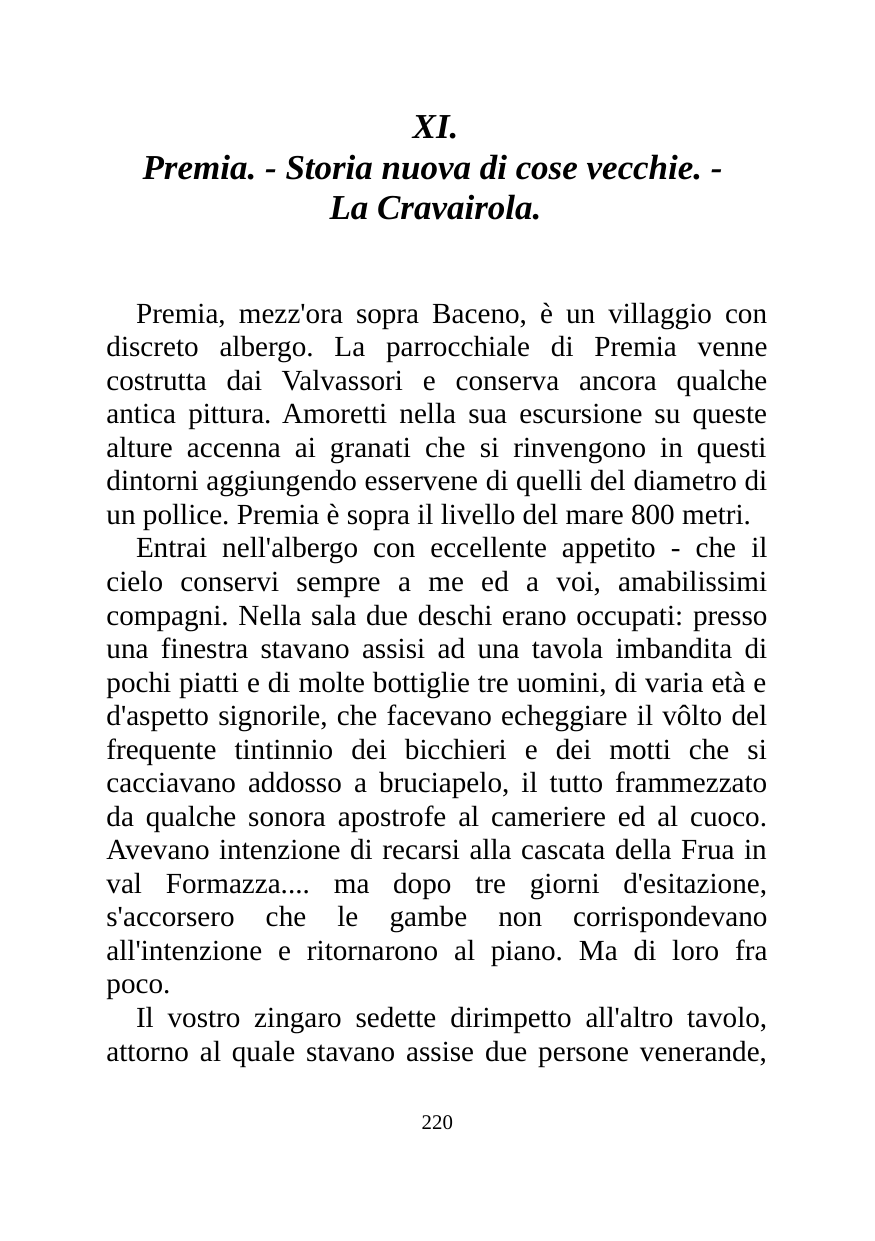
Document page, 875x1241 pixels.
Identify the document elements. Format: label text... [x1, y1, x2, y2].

text Entrai nell'albergo con eccellente appetito - che il cielo conservi sempre a me ed a voi, amabilissimi compagni. Nella sala due deschi erano occupati: presso una finestra stavano assisi ad una tavola imbandita di pochi piatti e di molte bottiglie tre uomini, di varia età e d'aspetto signorile, che facevano echeggiare il vôlto del frequente tintinnio dei bicchieri e dei motti che si cacciavano addosso a bruciapelo, il tutto frammezzato da qualche sonora apostrofe al cameriere ed al cuoco. Avevano intenzione di recarsi alla cascata della Frua in val Formazza.... ma dopo tre giorni d'esitazione, s'accorsero che le gambe non corrispondevano all'intenzione e ritornarono al piano. Ma di loro fra poco. [106, 531, 768, 1000]
text Premia, mezz'ora sopra Baceno, è un villaggio con discreto albergo. La parrocchiale di Premia venne costrutta dai Valvassori e conserva ancora qualche antica pittura. Amoretti nella sua escursione su queste alture accenna ai granati che si rinvengono in questi dintorni aggiungendo esservene di quelli del diametro di un pollice. Premia è sopra il livello del mare 800 metri. [106, 296, 768, 531]
text Il vostro zingaro sedette dirimpetto all'altro tavolo, attorno al quale stavano assise due persone venerande, [106, 1000, 768, 1067]
subtitle XI. Premia. - Storia nuova di cose vecchie. - La Cravairola. [106, 106, 768, 227]
